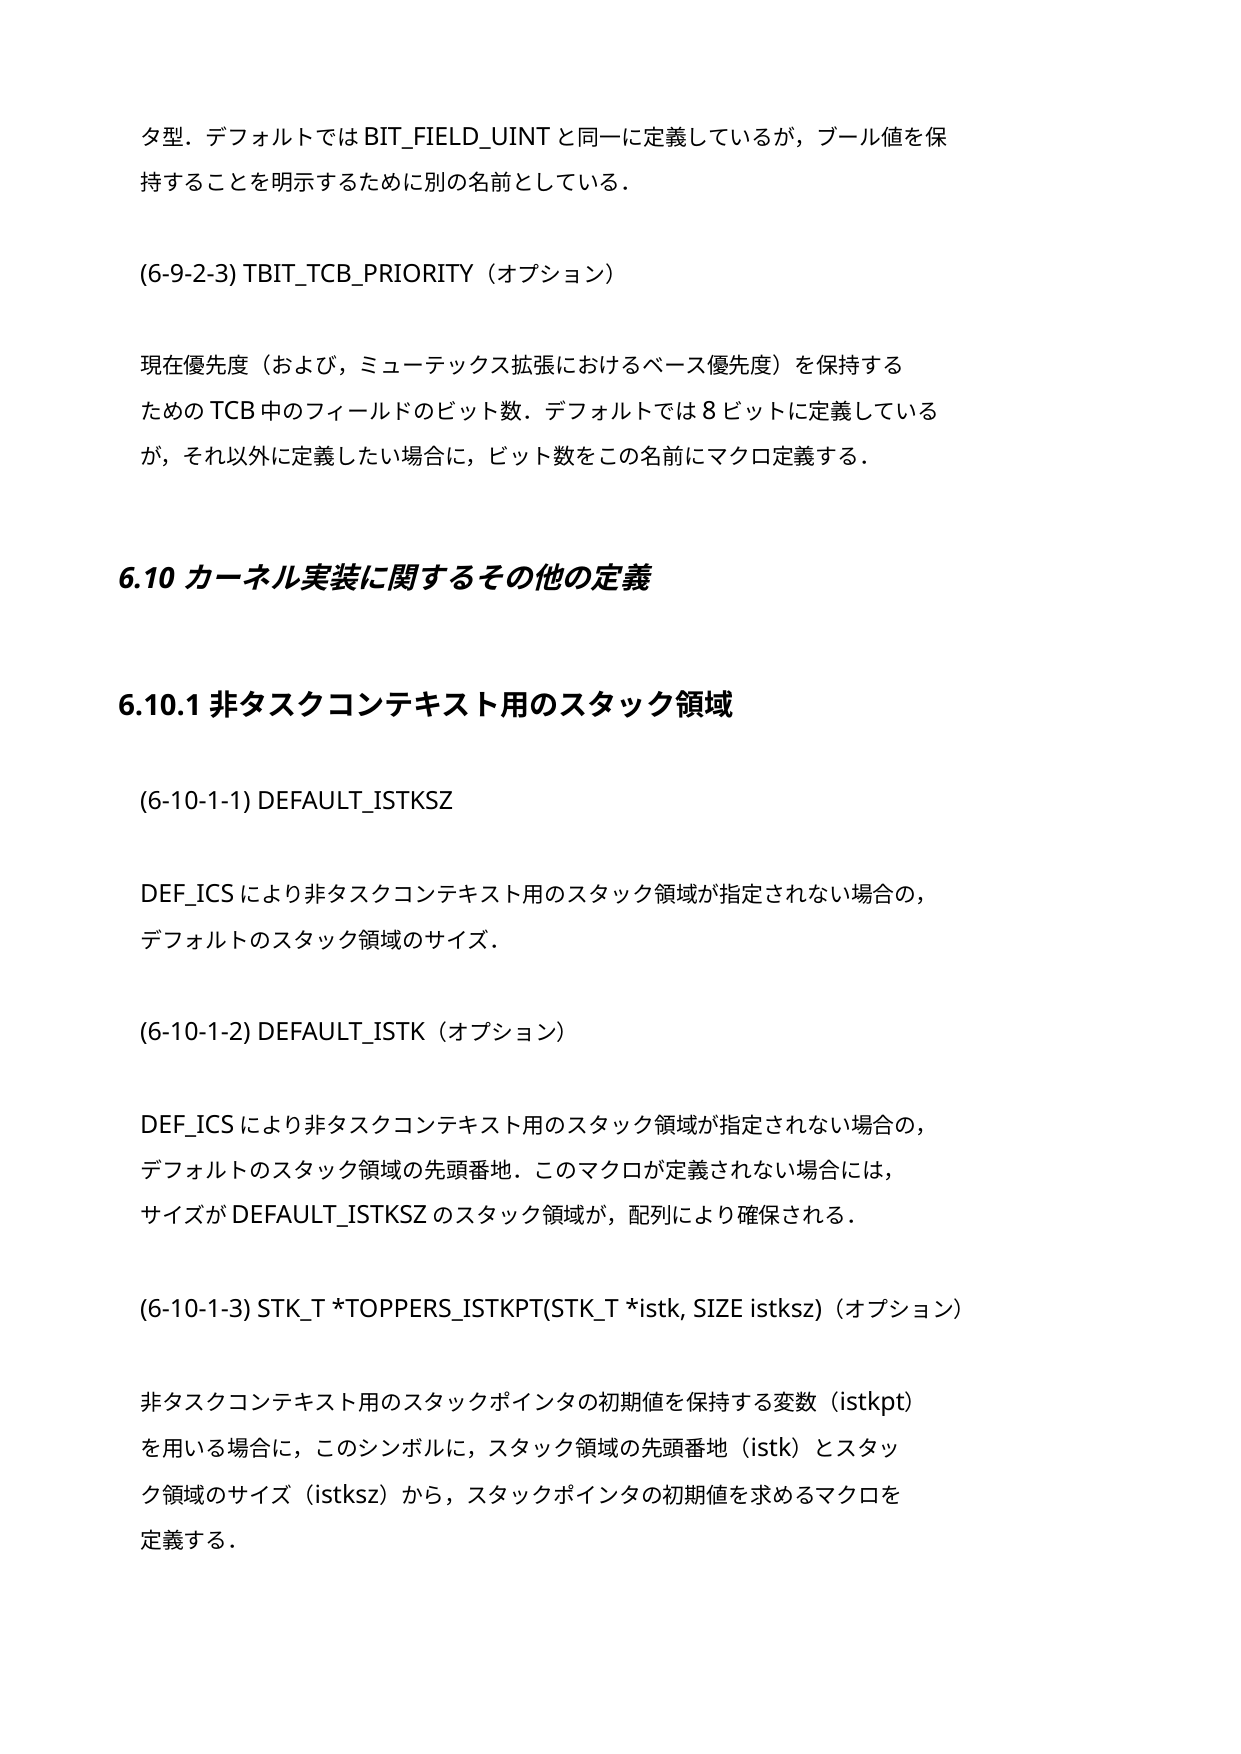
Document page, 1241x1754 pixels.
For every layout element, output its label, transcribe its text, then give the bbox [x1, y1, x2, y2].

text デフォルトのスタック領域のサイズ． [118, 923, 1122, 954]
text (6-10-1-2) DEFAULT_ISTK（オプション） [118, 1013, 1122, 1047]
text デフォルトのスタック領域の先頭番地．このマクロが定義されない場合には， [118, 1153, 1122, 1185]
subtitle 6.10 カーネル実装に関するその他の定義 [118, 555, 1122, 597]
text タ型．デフォルトではBIT_FIELD_UINTと同一に定義しているが，ブール値を保 [118, 118, 1122, 152]
text 定義する． [118, 1523, 1122, 1555]
text 現在優先度（および，ミューテックス拡張におけるベース優先度）を保持する [118, 348, 1122, 380]
text が，それ以外に定義したい場合に，ビット数をこの名前にマクロ定義する． [118, 439, 1122, 471]
text サイズがDEFAULT_ISTKSZのスタック領域が，配列により確保される． [118, 1197, 1122, 1231]
text (6-10-1-1) DEFAULT_ISTKSZ [118, 783, 1122, 817]
text 非タスクコンテキスト用のスタックポインタの初期値を保持する変数（istkpt） [118, 1383, 1122, 1417]
text 持することを明示するために別の名前としている． [118, 165, 1122, 196]
subtitle 6.10.1 非タスクコンテキスト用のスタック領域 [118, 681, 1122, 724]
text を用いる場合に，このシンボルに，スタック領域の先頭番地（istk）とスタッ [118, 1430, 1122, 1464]
text (6-9-2-3) TBIT_TCB_PRIORITY（オプション） [118, 255, 1122, 289]
text (6-10-1-3) STK_T *TOPPERS_ISTKPT(STK_T *istk, SIZE istksz)（オプション） [118, 1290, 1122, 1324]
text DEF_ICSにより非タスクコンテキスト用のスタック領域が指定されない場合の， [118, 1106, 1122, 1141]
text ためのTCB中のフィールドのビット数．デフォルトでは8ビットに定義している [118, 393, 1122, 427]
text DEF_ICSにより非タスクコンテキスト用のスタック領域が指定されない場合の， [118, 876, 1122, 910]
text ク領域のサイズ（istksz）から，スタックポインタの初期値を求めるマクロを [118, 1477, 1122, 1511]
